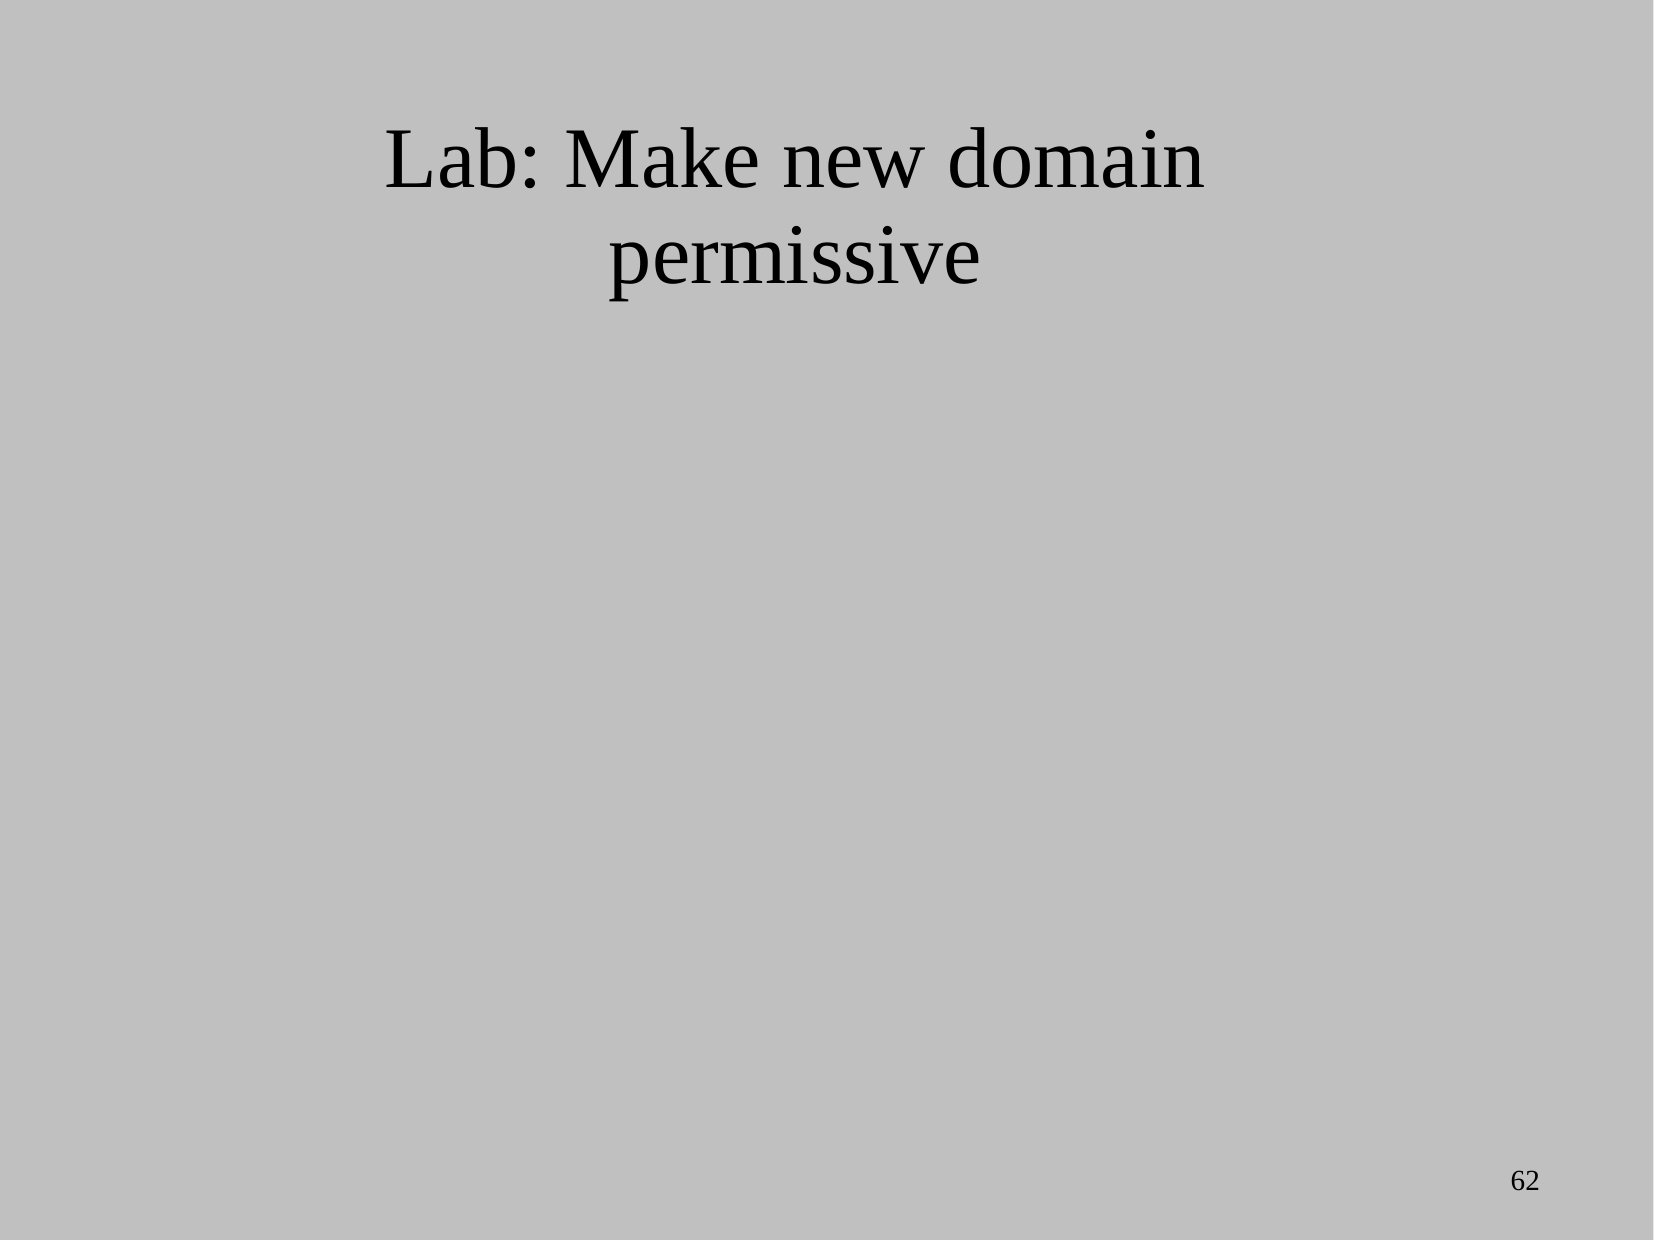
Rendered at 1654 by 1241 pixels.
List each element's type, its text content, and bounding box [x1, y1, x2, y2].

title Lab: Make new domain permissive [312, 102, 1280, 310]
